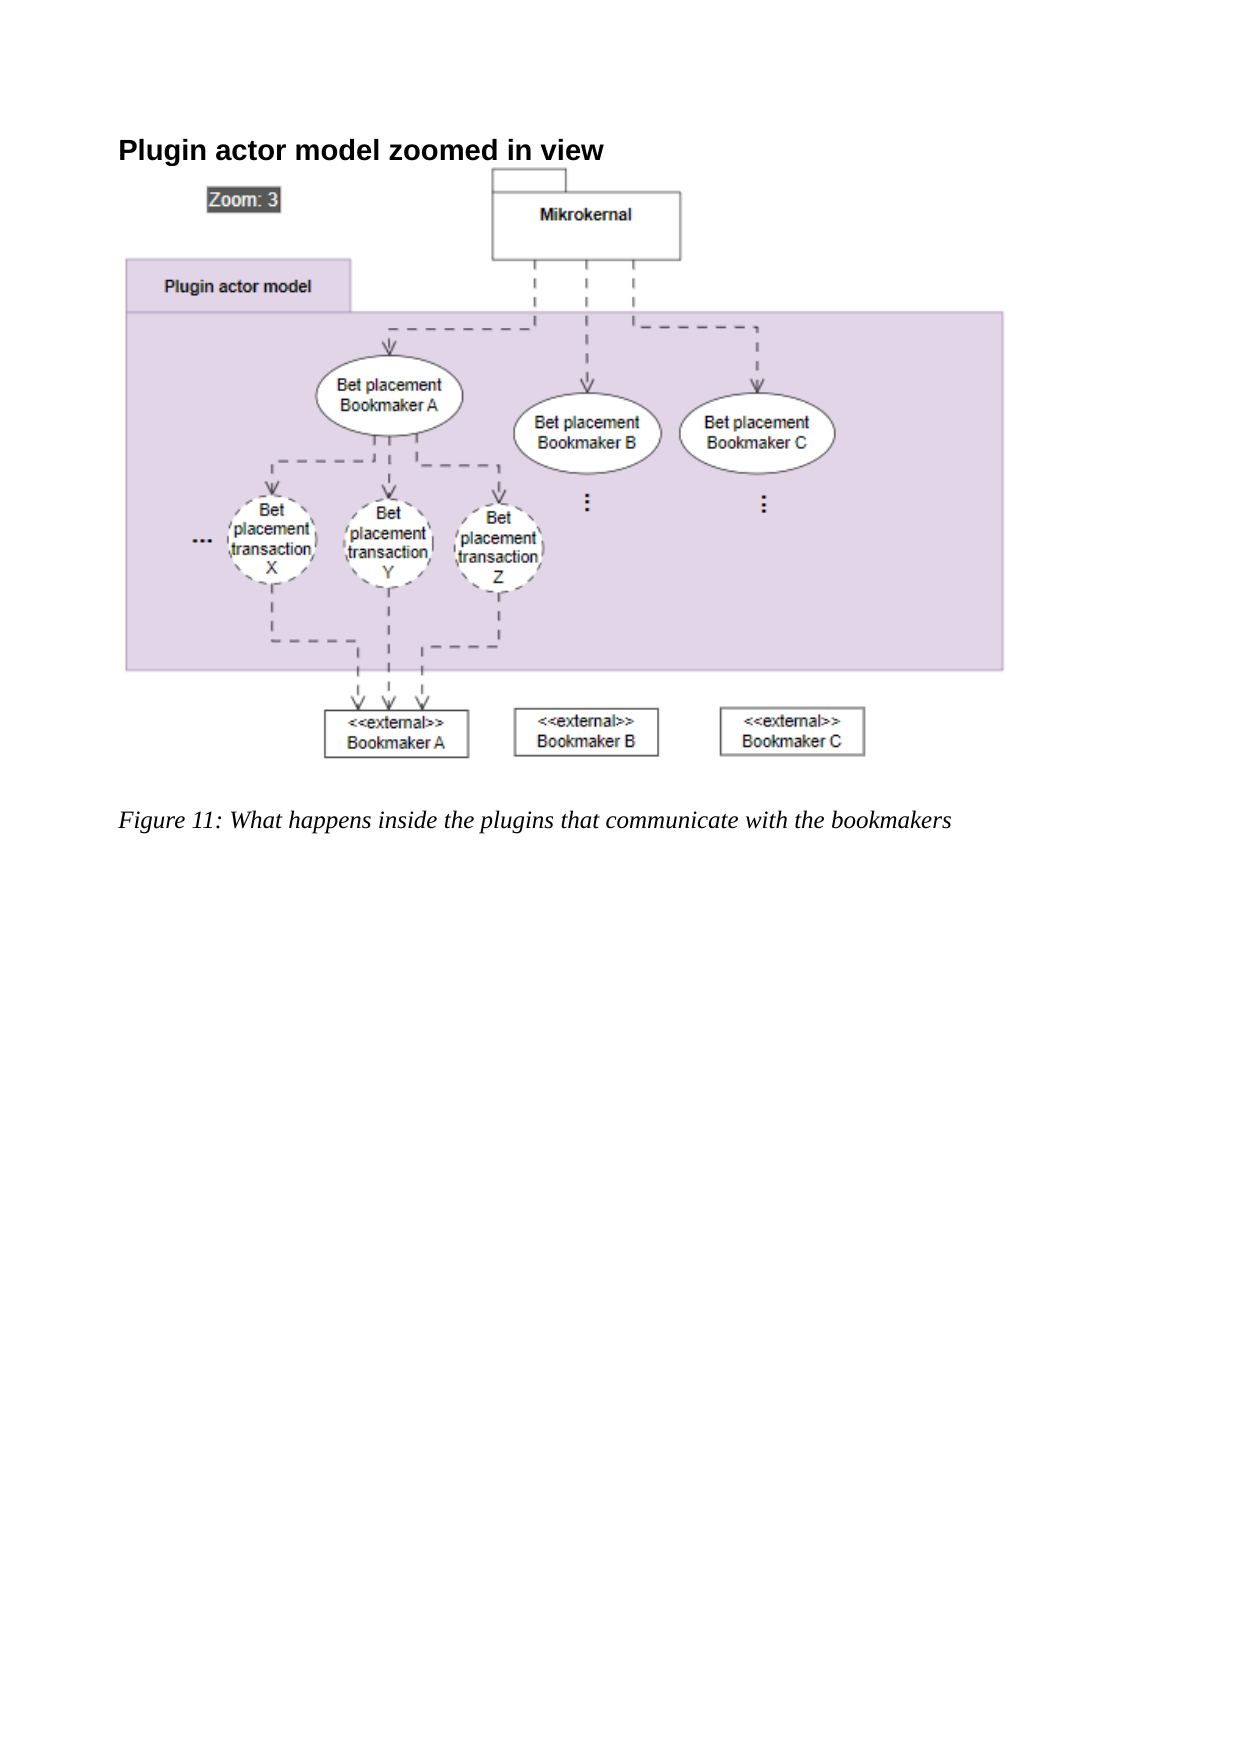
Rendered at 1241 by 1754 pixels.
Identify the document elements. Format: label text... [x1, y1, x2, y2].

subtitle Plugin actor model zoomed in view [118, 133, 1122, 166]
picture [118, 166, 1036, 774]
text Figure 11: What happens inside the plugins that communicate with the bookmakers [118, 805, 1122, 834]
